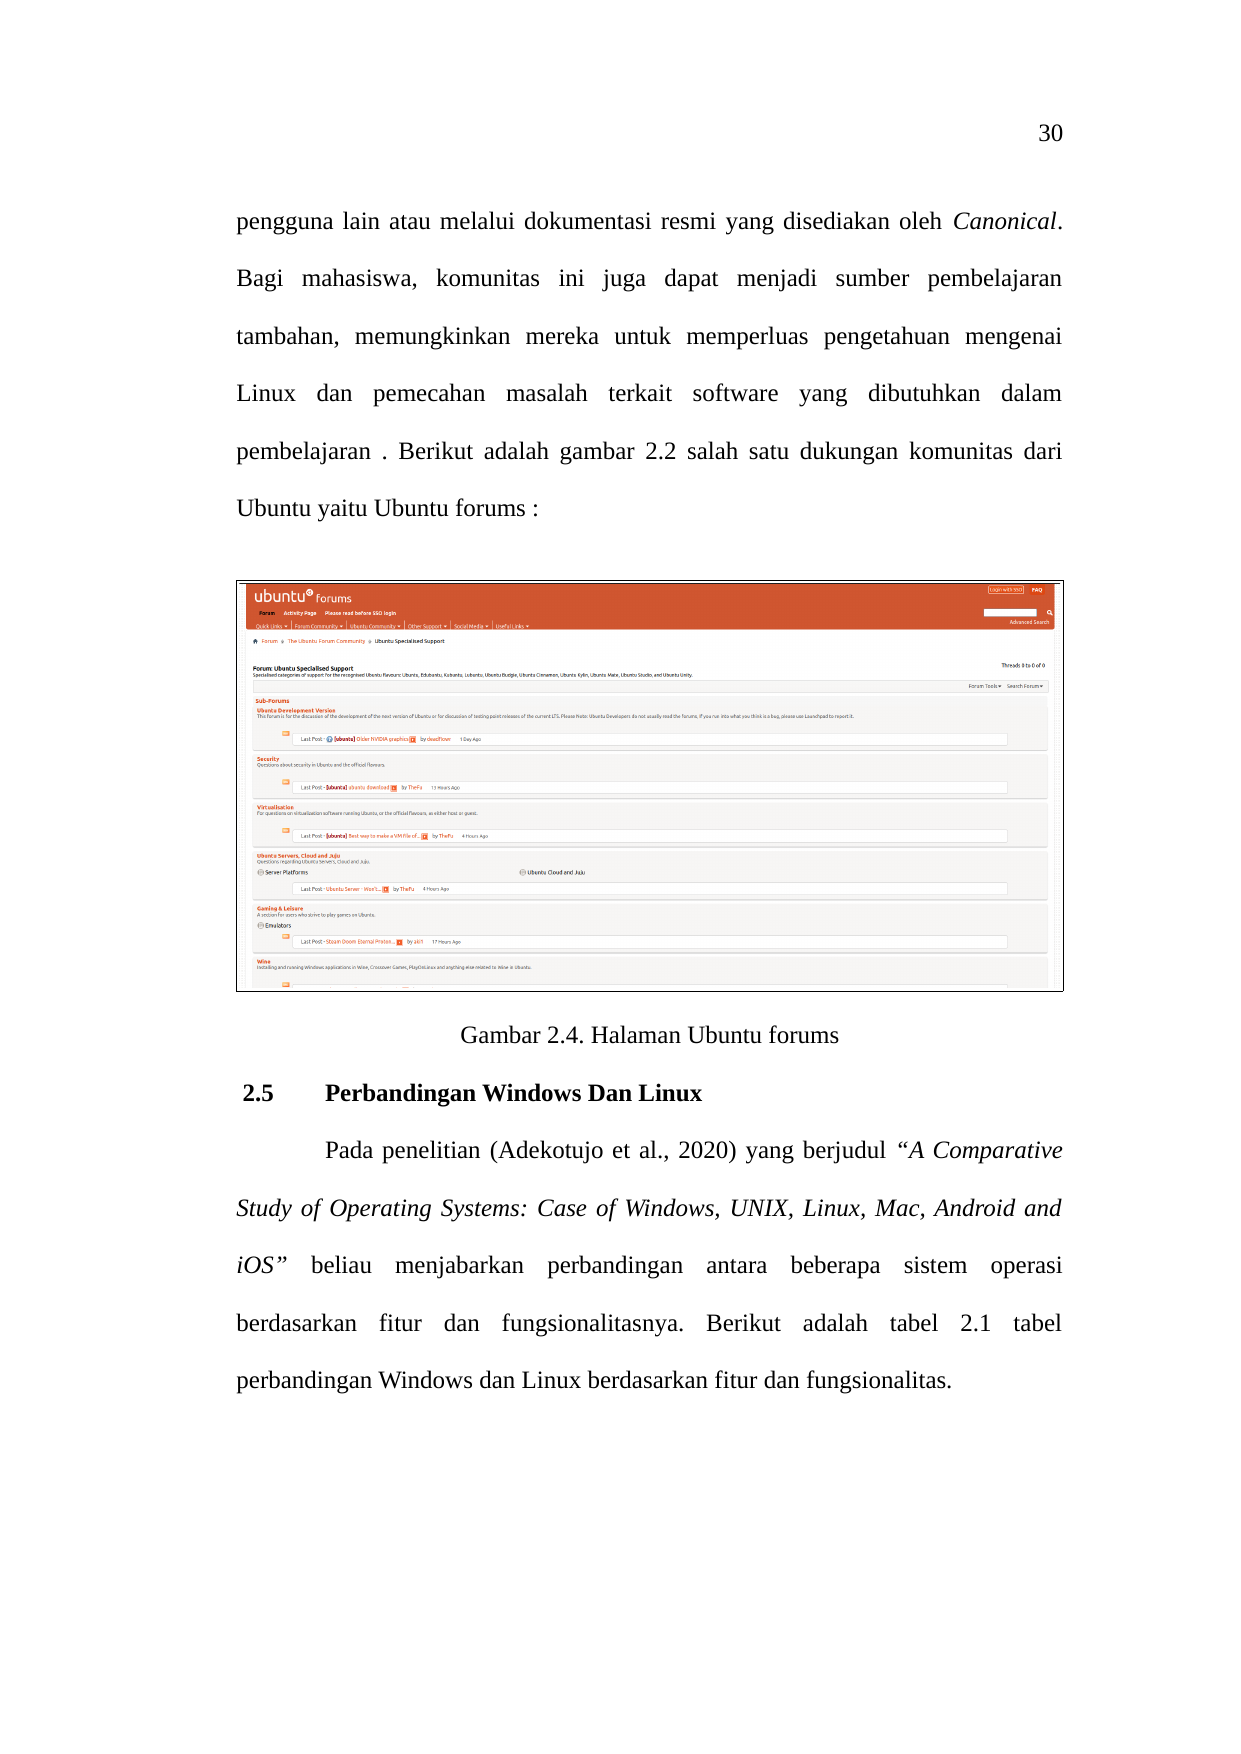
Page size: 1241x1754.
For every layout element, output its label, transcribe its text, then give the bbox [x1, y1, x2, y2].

text pengguna lain atau melalui dokumentasi resmi yang disediakan oleh Canonical. Bagi mahasiswa, komunitas ini juga dapat menjadi sumber pembelajaran tambahan, memungkinkan mereka untuk memperluas pengetahuan mengenai Linux dan pemecahan masalah terkait software yang dibutuhkan dalam pembelajaran . Berikut adalah gambar 2.2 salah satu dukungan komunitas dari Ubuntu yaitu Ubuntu forums : [236, 206, 1063, 522]
text Gambar 2.4. Halaman Ubuntu forums [236, 992, 1063, 1049]
text [237, 581, 1063, 991]
text Pada penelitian (Adekotujo et al., 2020) yang berjudul “A Comparative Study of Operating Systems: Case of Windows, UNIX, Linux, Mac, Android and iOS” beliau menjabarkan perbandingan antara beberapa sistem operasi berdasarkan fitur dan fungsionalitasnya. Berikut adalah tabel 2.1 tabel perbandingan Windows dan Linux berdasarkan fitur dan fungsionalitas. [236, 1135, 1063, 1394]
subtitle Perbandingan Windows dan Linux [236, 1078, 1063, 1106]
picture [239, 583, 1060, 988]
